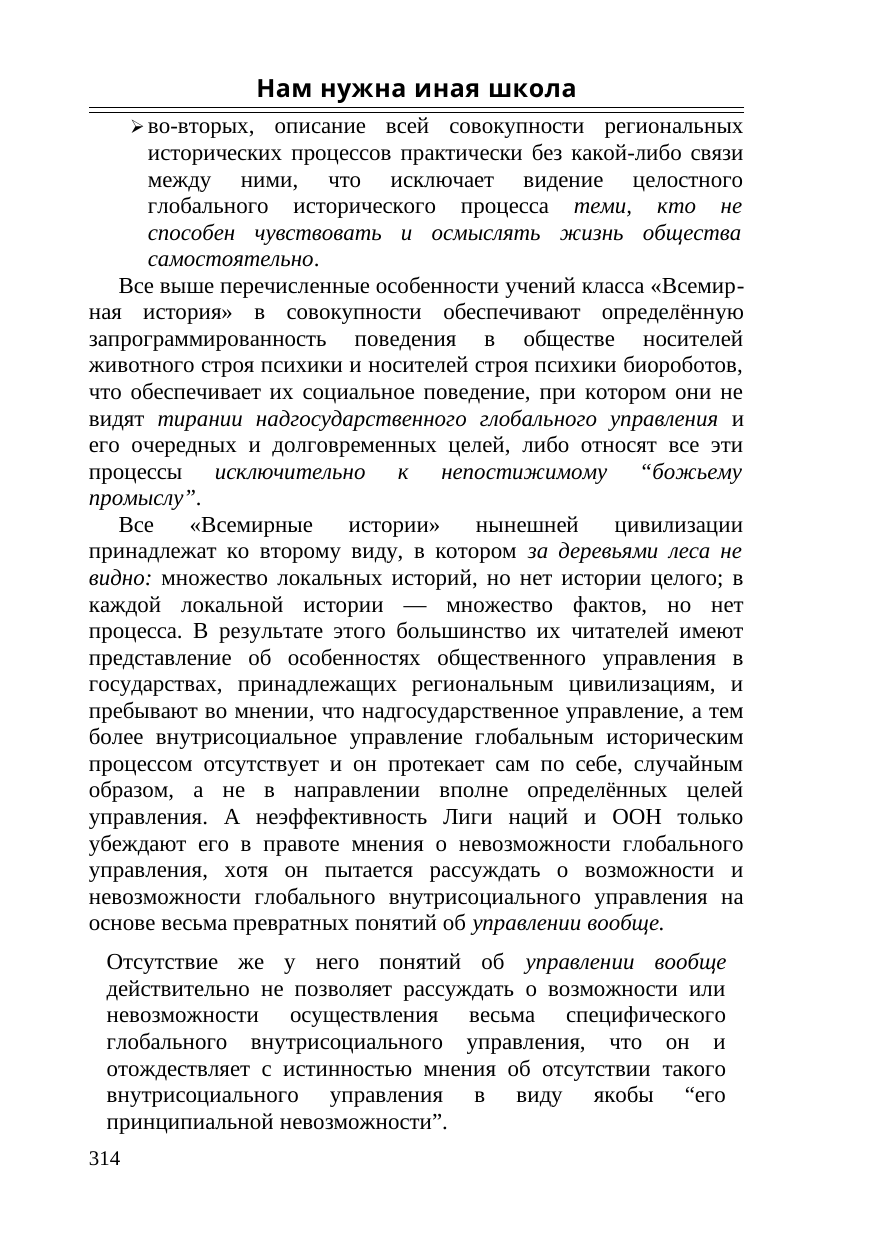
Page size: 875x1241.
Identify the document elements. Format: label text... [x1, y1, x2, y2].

list во-вторых, описание всей совокупности региональных исторических процессов практически без какой-либо связи между ними, что исключает видение целостного глобального исторического процесса теми, кто не способен чувствовать и осмыслять жизнь общества самостоятельно. [130, 113, 744, 272]
text Все «Всемирные истории» нынешней цивилизации принадлежат ко второму виду, в котором за деревьями леса не видно: множество локальных историй, но нет истории целого; в каждой локальной истории — множество фактов, но нет процесса. В результате этого большинство их читателей имеют представление об особенностях общественного управления в государствах, принадлежащих региональным цивилизациям, и пребывают во мнении, что надгосударственное управление, а тем более внутрисоциальное управление глобальным историческим процессом отсутствует и он протекает сам по себе, случайным образом, а не в направлении вполне определённых целей управления. А неэффективность Лиги наций и ООН только убеждают его в правоте мнения о невозможности глобального управления, хотя он пытается рассуждать о возможности и невозможности глобального внутрисоциального управления на основе весьма превратных понятий об управлении вообще. [89, 511, 744, 936]
text Отсутствие же у него понятий об управлении вообще действительно не позволяет рассуждать о возможности или невозможности осуществления весьма специфического глобального внутрисоциального управления, что он и отождествляет с истинностью мнения об отсутствии такого внутрисоциального управления в виду якобы “его принципиальной невозможности”. [106, 948, 726, 1134]
text Все выше перечисленные особенности учений класса «Всемир­ная история» в совокупности обеспечивают определённую запрограммированность поведения в обществе носителей животного строя психики и носителей строя психики биороботов, что обеспечивает их социальное поведение, при котором они не видят тирании надгосударственного глобального управления и его очередных и долговременных целей, либо относят все эти процессы исключительно к непостижимому “божьему промыслу”. [89, 272, 744, 511]
